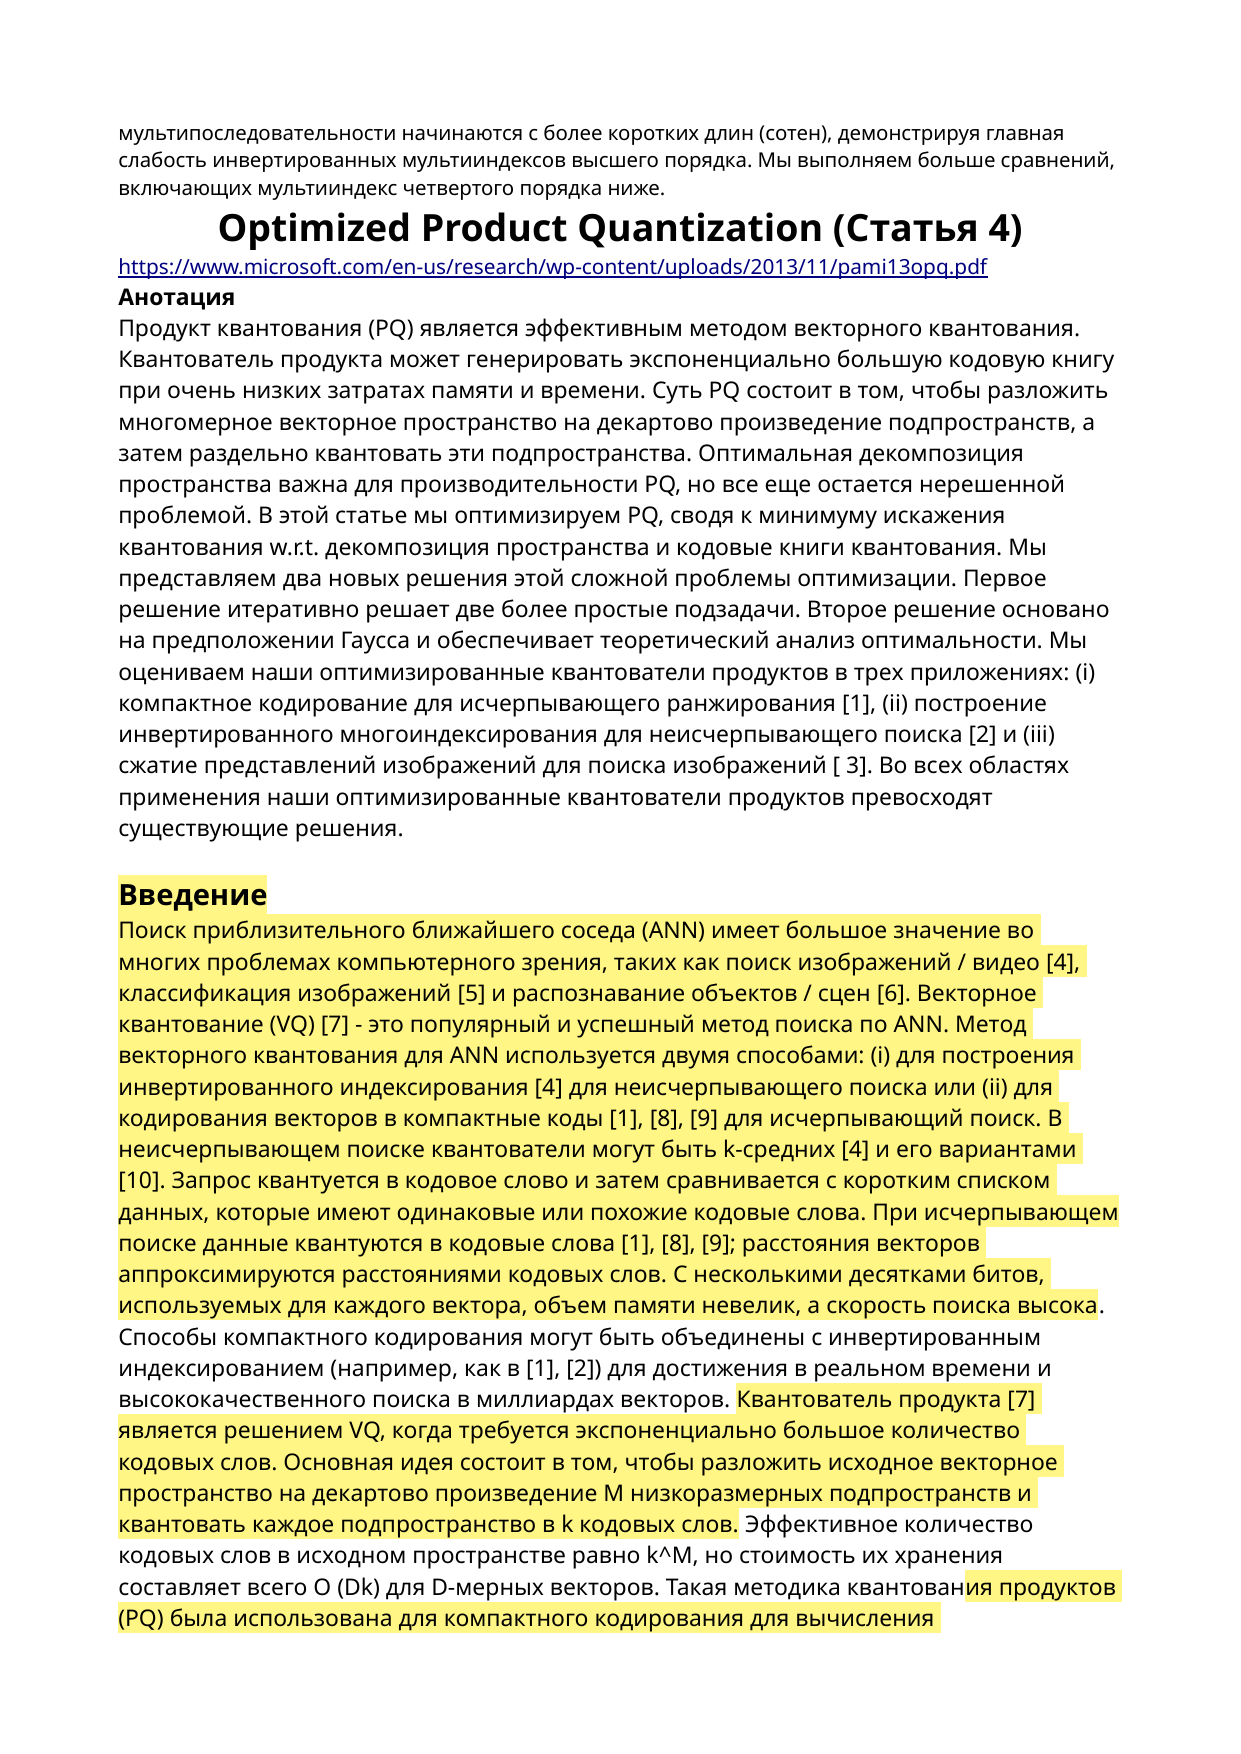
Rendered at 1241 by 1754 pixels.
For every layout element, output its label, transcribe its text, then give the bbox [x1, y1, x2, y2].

text Введение [118, 874, 1122, 914]
text Optimized Product Quantization (Статья 4) [118, 201, 1122, 252]
text Продукт квантования (PQ) является эффективным методом векторного квантования. Квантователь продукта может генерировать экспоненциально большую кодовую книгу при очень низких затратах памяти и времени. Суть PQ состоит в том, чтобы разложить многомерное векторное пространство на декартово произведение подпространств, а затем раздельно квантовать эти подпространства. Оптимальная декомпозиция пространства важна для производительности PQ, но все еще остается нерешенной проблемой. В этой статье мы оптимизируем PQ, сводя к минимуму искажения квантования w.r.t. декомпозиция пространства и кодовые книги квантования. Мы представляем два новых решения этой сложной проблемы оптимизации. Первое решение итеративно решает две более простые подзадачи. Второе решение основано на предположении Гаусса и обеспечивает теоретический анализ оптимальности. Мы оцениваем наши оптимизированные квантователи продуктов в трех приложениях: (i) компактное кодирование для исчерпывающего ранжирования [1], (ii) построение инвертированного многоиндексирования для неисчерпывающего поиска [2] и (iii) сжатие представлений изображений для поиска изображений [ 3]. Во всех областях применения наши оптимизированные квантователи продуктов превосходят существующие решения. [118, 312, 1122, 843]
text https://www.microsoft.com/en-us/research/wp-content/uploads/2013/11/pami13opq.pdf [118, 252, 1122, 281]
text Поиск приблизительного ближайшего соседа (ANN) имеет большое значение во многих проблемах компьютерного зрения, таких как поиск изображений / видео [4], классификация изображений [5] и распознавание объектов / сцен [6]. Векторное квантование (VQ) [7] - это популярный и успешный метод поиска по ANN. Метод векторного квантования для ANN используется двумя способами: (i) для построения инвертированного индексирования [4] для неисчерпывающего поиска или (ii) для кодирования векторов в компактные коды [1], [8], [9] для исчерпывающий поиск. В неисчерпывающем поиске квантователи могут быть k-средних [4] и его вариантами [10]. Запрос квантуется в кодовое слово и затем сравнивается с коротким списком данных, которые имеют одинаковые или похожие кодовые слова. При исчерпывающем поиске данные квантуются в кодовые слова [1], [8], [9]; расстояния векторов аппроксимируются расстояниями кодовых слов. С несколькими десятками битов, используемых для каждого вектора, объем памяти невелик, а скорость поиска высока. Способы компактного кодирования могут быть объединены с инвертированным индексированием (например, как в [1], [2]) для достижения в реальном времени и высококачественного поиска в миллиардах векторов. Квантователь продукта [7] является решением VQ, когда требуется экспоненциально большое количество кодовых слов. Основная идея состоит в том, чтобы разложить исходное векторное пространство на декартово произведение М низкоразмерных подпространств и квантовать каждое подпространство в k кодовых слов. Эффективное количество кодовых слов в исходном пространстве равно k^M, но стоимость их хранения составляет всего O (Dk) для D-мерных векторов. Такая методика квантования продуктов (PQ) была использована для компактного кодирования для вычисления [118, 914, 1122, 1633]
text мультипоследовательности начинаются с более коротких длин (сотен), демонстрируя главная слабость инвертированных мультииндексов высшего порядка. Мы выполняем больше сравнений, включающих мультииндекс четвертого порядка ниже. [118, 118, 1122, 201]
text Анотация [118, 281, 1122, 312]
